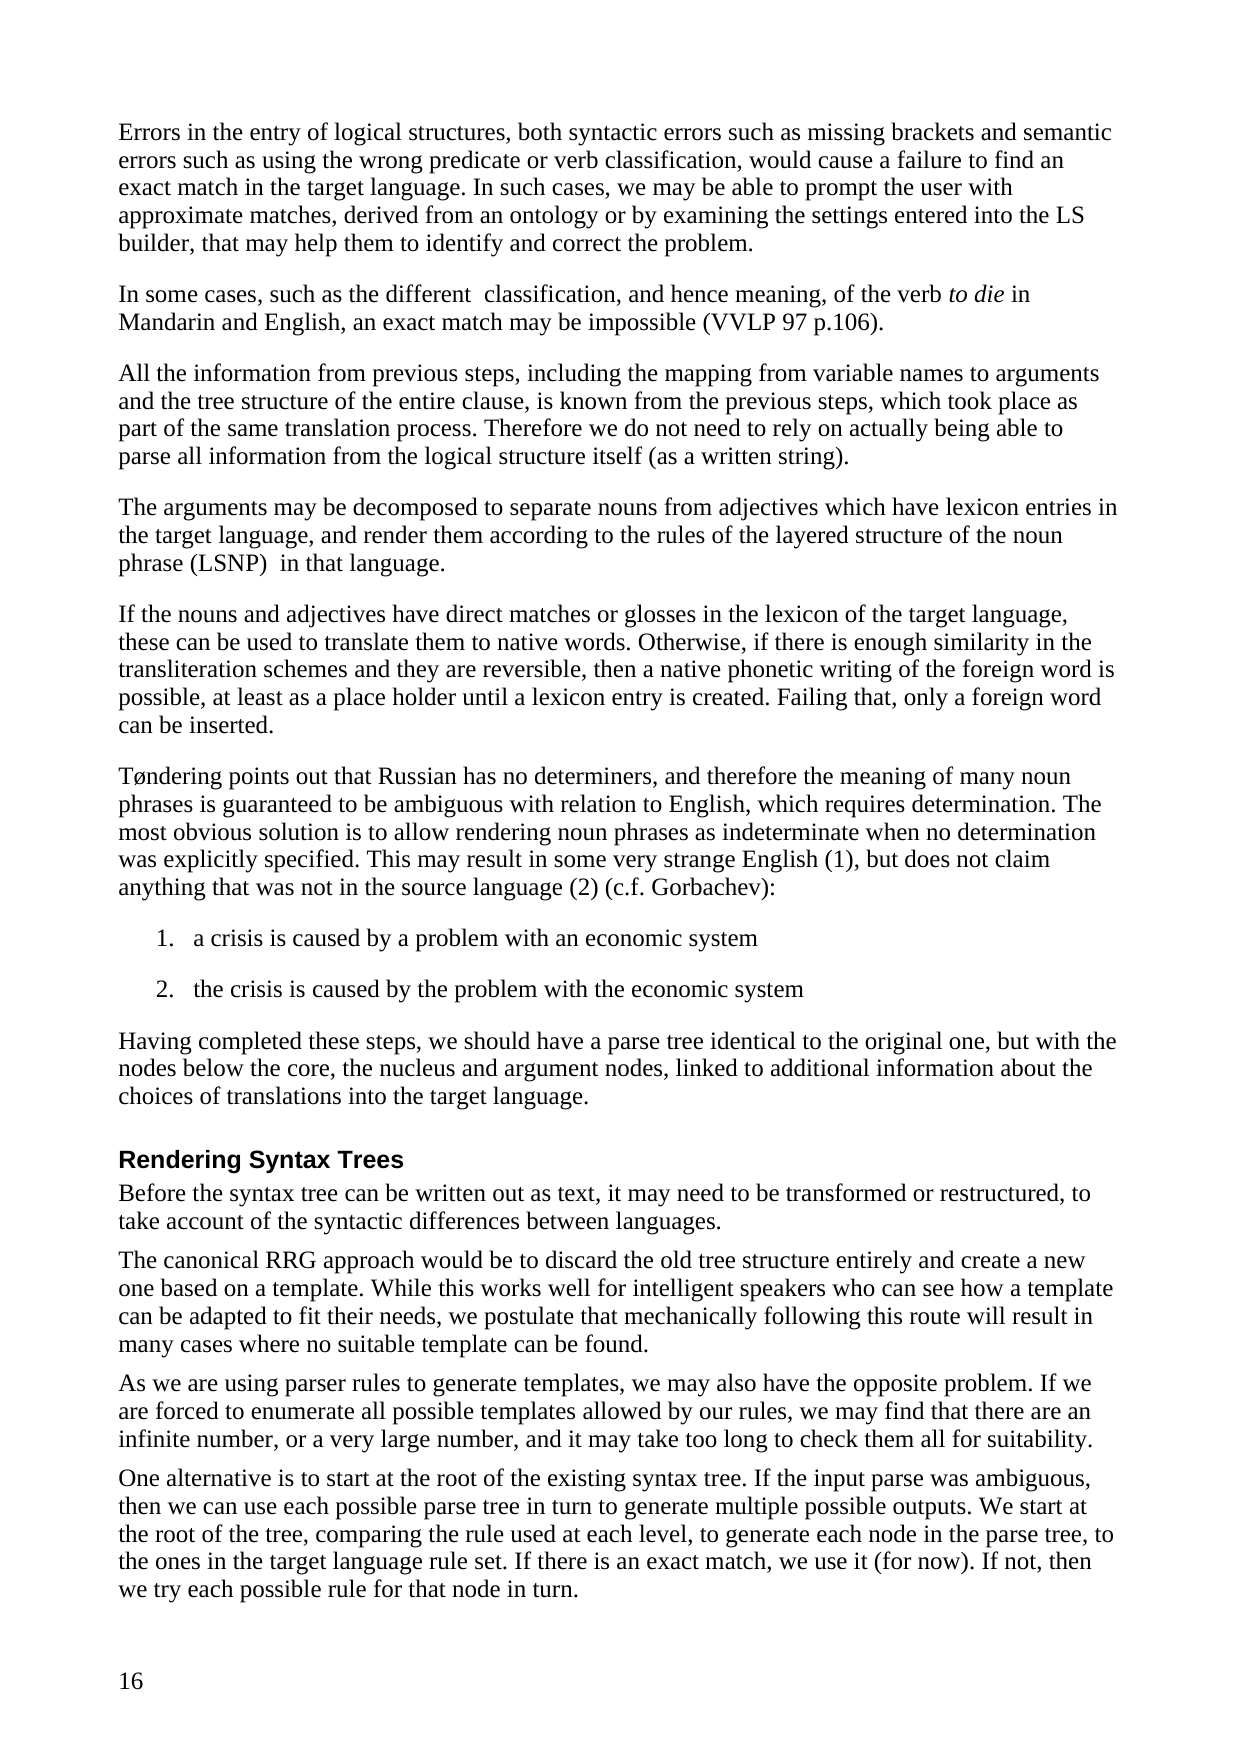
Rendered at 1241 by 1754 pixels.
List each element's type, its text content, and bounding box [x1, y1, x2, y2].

text Errors in the entry of logical structures, both syntactic errors such as missing brackets and semantic errors such as using the wrong predicate or verb classification, would cause a failure to find an exact match in the target language. In such cases, we may be able to prompt the user with approximate matches, derived from an ontology or by examining the settings entered into the LS builder, that may help them to identify and correct the problem. [118, 118, 1122, 257]
text One alternative is to start at the root of the existing syntax tree. If the input parse was ambiguous, then we can use each possible parse tree in turn to generate multiple possible outputs. We start at the root of the tree, comparing the rule used at each level, to generate each node in the parse tree, to the ones in the target language rule set. If there is an exact match, we use it (for now). If not, then we try each possible rule for that node in turn. [118, 1464, 1122, 1603]
text The canonical RRG approach would be to discard the old tree structure entirely and create a new one based on a template. While this works well for intelligent speakers who can see how a template can be adapted to fit their needs, we postulate that mechanically following this route will result in many cases where no suitable template can be found. [118, 1247, 1122, 1357]
text In some cases, such as the different classification, and hence meaning, of the verb to die in Mandarin and English, an exact match may be impossible (VVLP 97 p.106). [118, 280, 1122, 336]
list the crisis is caused by the problem with the economic system [156, 976, 1122, 1003]
text Before the syntax tree can be written out as text, it may need to be transformed or restructured, to take account of the syntactic differences between languages. [118, 1179, 1122, 1235]
text Having completed these steps, we should have a parse tree identical to the original one, but with the nodes below the core, the nucleus and argument nodes, linked to additional information about the choices of translations into the target language. [118, 1027, 1122, 1110]
text Tøndering points out that Russian has no determiners, and therefore the meaning of many noun phrases is guaranteed to be ambiguous with relation to English, which requires determination. The most obvious solution is to allow rendering noun phrases as indeterminate when no determination was explicitly specified. This may result in some very strange English (1), but does not claim anything that was not in the source language (2) (c.f. Gorbachev): [118, 762, 1122, 901]
text The arguments may be decomposed to separate nouns from adjectives which have lexicon entries in the target language, and render them according to the rules of the layered structure of the noun phrase (LSNP) in that language. [118, 493, 1122, 577]
subtitle Rendering Syntax Trees [118, 1145, 1122, 1173]
text If the nouns and adjectives have direct matches or glosses in the lexicon of the target language, these can be used to translate them to native words. Otherwise, if there is enough similarity in the transliteration schemes and they are reversible, then a native phonetic writing of the foreign word is possible, at least as a place holder until a lexicon entry is created. Failing that, only a foreign word can be inserted. [118, 600, 1122, 739]
text As we are using parser rules to generate templates, we may also have the opposite problem. If we are forced to enumerate all possible templates allowed by our rules, we may find that there are an infinite number, or a very large number, and it may take too long to check them all for suitability. [118, 1369, 1122, 1452]
text All the information from previous steps, including the mapping from variable names to arguments and the tree structure of the entire clause, is known from the previous steps, which took place as part of the same translation process. Therefore we do not need to rely on actually being able to parse all information from the logical structure itself (as a written string). [118, 359, 1122, 470]
list a crisis is caused by a problem with an economic system [156, 924, 1122, 952]
